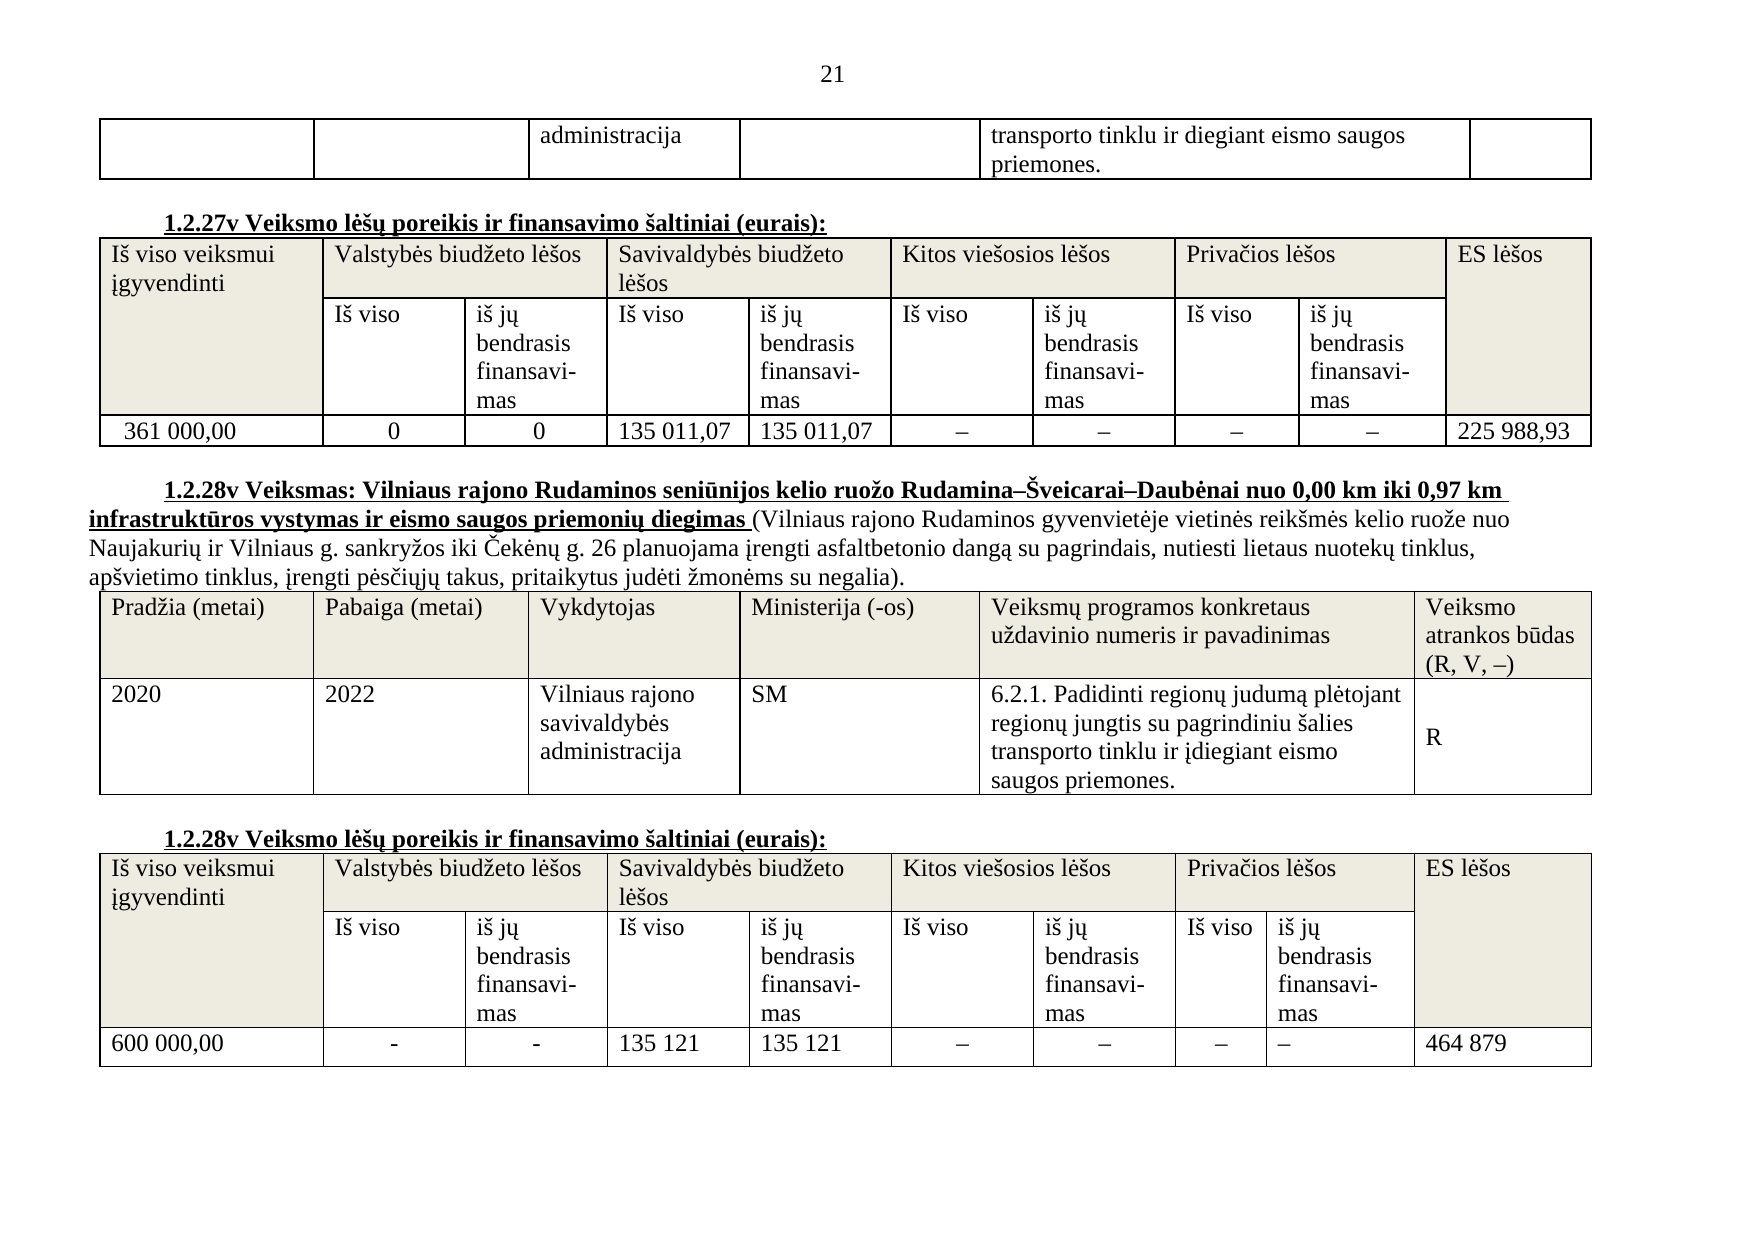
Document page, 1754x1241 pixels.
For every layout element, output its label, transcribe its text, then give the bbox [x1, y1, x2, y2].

table_cell 0 [466, 416, 606, 445]
table_cell – [1034, 416, 1174, 445]
table_cell – [1300, 416, 1445, 445]
table_header Ministerija (-os) [741, 592, 979, 678]
table_cell iš jų bendrasis finansavi- mas [750, 299, 890, 414]
table_header Kitos viešosios lėšos [892, 239, 1174, 297]
table_cell transporto tinklu ir diegiant eismo saugos priemones. [981, 120, 1469, 178]
table_cell 135 011,07 [608, 416, 748, 445]
table_cell iš jų bendrasis finansavi- mas [1300, 299, 1445, 414]
table_cell – [892, 416, 1032, 445]
table_cell iš jų bendrasis finansavi- mas [466, 912, 607, 1027]
table_cell Iš viso [892, 912, 1033, 1027]
table_cell 0 [324, 416, 464, 445]
table_cell – [892, 1028, 1033, 1066]
table_cell Vilniaus rajono savivaldybės administracija [529, 679, 739, 794]
table_cell 464 879 [1415, 1028, 1591, 1066]
table_header Privačios lėšos [1176, 239, 1445, 297]
table_cell R [1415, 679, 1591, 794]
text 1.2.28v Veiksmas: Vilniaus rajono Rudaminos seniūnijos kelio ruožo Rudamina–Šveicarai–Daubėnai nuo 0,00 km iki 0,97 km infrastruktūros vystymas ir eismo saugos priemonių diegimas (Vilniaus rajono Rudaminos gyvenvietėje vietinės reikšmės kelio ruože nuo Naujakurių ir Vilniaus g. sankryžos iki Čekėnų g. 26 planuojama įrengti asfaltbetonio dangą su pagrindais, nutiesti lietaus nuotekų tinklus, apšvietimo tinklus, įrengti pėsčiųjų takus, pritaikytus judėti žmonėms su negalia). [89, 476, 1577, 591]
table_cell 2020 [101, 679, 313, 794]
table_cell 600 000,00 [101, 1028, 323, 1066]
table_cell Iš viso [608, 299, 748, 414]
table_header Vykdytojas [529, 592, 739, 678]
table_header Iš viso veiksmui įgyvendinti [101, 239, 322, 414]
table_header Iš viso veiksmui įgyvendinti [101, 854, 323, 1027]
table_cell 361 000,00 [101, 416, 322, 445]
table_header Veiksmų programos konkretaus uždavinio numeris ir pavadinimas [980, 592, 1414, 678]
table_cell [1471, 120, 1590, 178]
table_header Privačios lėšos [1176, 854, 1414, 911]
table_cell iš jų bendrasis finansavi- mas [750, 912, 891, 1027]
table_cell iš jų bendrasis finansavi- mas [1034, 912, 1175, 1027]
text 1.2.28v Veiksmo lėšų poreikis ir finansavimo šaltiniai (eurais): [89, 824, 1577, 852]
table_cell [315, 120, 528, 178]
table_cell 135 121 [608, 1028, 749, 1066]
table_header ES lėšos [1447, 239, 1590, 414]
table_cell Iš viso [324, 912, 465, 1027]
table_cell – [1176, 416, 1298, 445]
table_cell 225 988,93 [1447, 416, 1590, 445]
table_cell 135 121 [750, 1028, 891, 1066]
table_header Pradžia (metai) [101, 592, 313, 678]
table_cell - [324, 1028, 465, 1066]
table_cell – [1267, 1028, 1414, 1066]
table_cell [741, 120, 979, 178]
table_header Valstybės biudžeto lėšos [324, 239, 606, 297]
table_header Pabaiga (metai) [314, 592, 528, 678]
table_cell [101, 120, 313, 178]
table_cell Iš viso [1176, 299, 1298, 414]
table_cell iš jų bendrasis finansavi- mas [1034, 299, 1174, 414]
table_header ES lėšos [1415, 854, 1591, 1027]
table_cell – [1176, 1028, 1266, 1066]
table_cell Iš viso [1176, 912, 1266, 1027]
table_cell 2022 [314, 679, 528, 794]
table_cell – [1034, 1028, 1175, 1066]
table_header Kitos viešosios lėšos [892, 854, 1175, 911]
table_cell iš jų bendrasis finansavi- mas [466, 299, 606, 414]
table_header Veiksmo atrankos būdas (R, V, –) [1415, 592, 1591, 678]
table_cell 6.2.1. Padidinti regionų judumą plėtojant regionų jungtis su pagrindiniu šalies transporto tinklu ir įdiegiant eismo saugos priemones. [980, 679, 1414, 794]
table_header Valstybės biudžeto lėšos [324, 854, 607, 911]
table_cell iš jų bendrasis finansavi- mas [1267, 912, 1414, 1027]
table_header Savivaldybės biudžeto lėšos [608, 854, 891, 911]
table_cell - [466, 1028, 607, 1066]
table_cell Iš viso [324, 299, 464, 414]
table_cell administracija [530, 120, 739, 178]
table_cell SM [741, 679, 979, 794]
table_cell Iš viso [892, 299, 1032, 414]
table_cell 135 011,07 [750, 416, 890, 445]
text 1.2.27v Veiksmo lėšų poreikis ir finansavimo šaltiniai (eurais): [89, 208, 1577, 237]
table_header Savivaldybės biudžeto lėšos [608, 239, 890, 297]
table_cell Iš viso [608, 912, 749, 1027]
